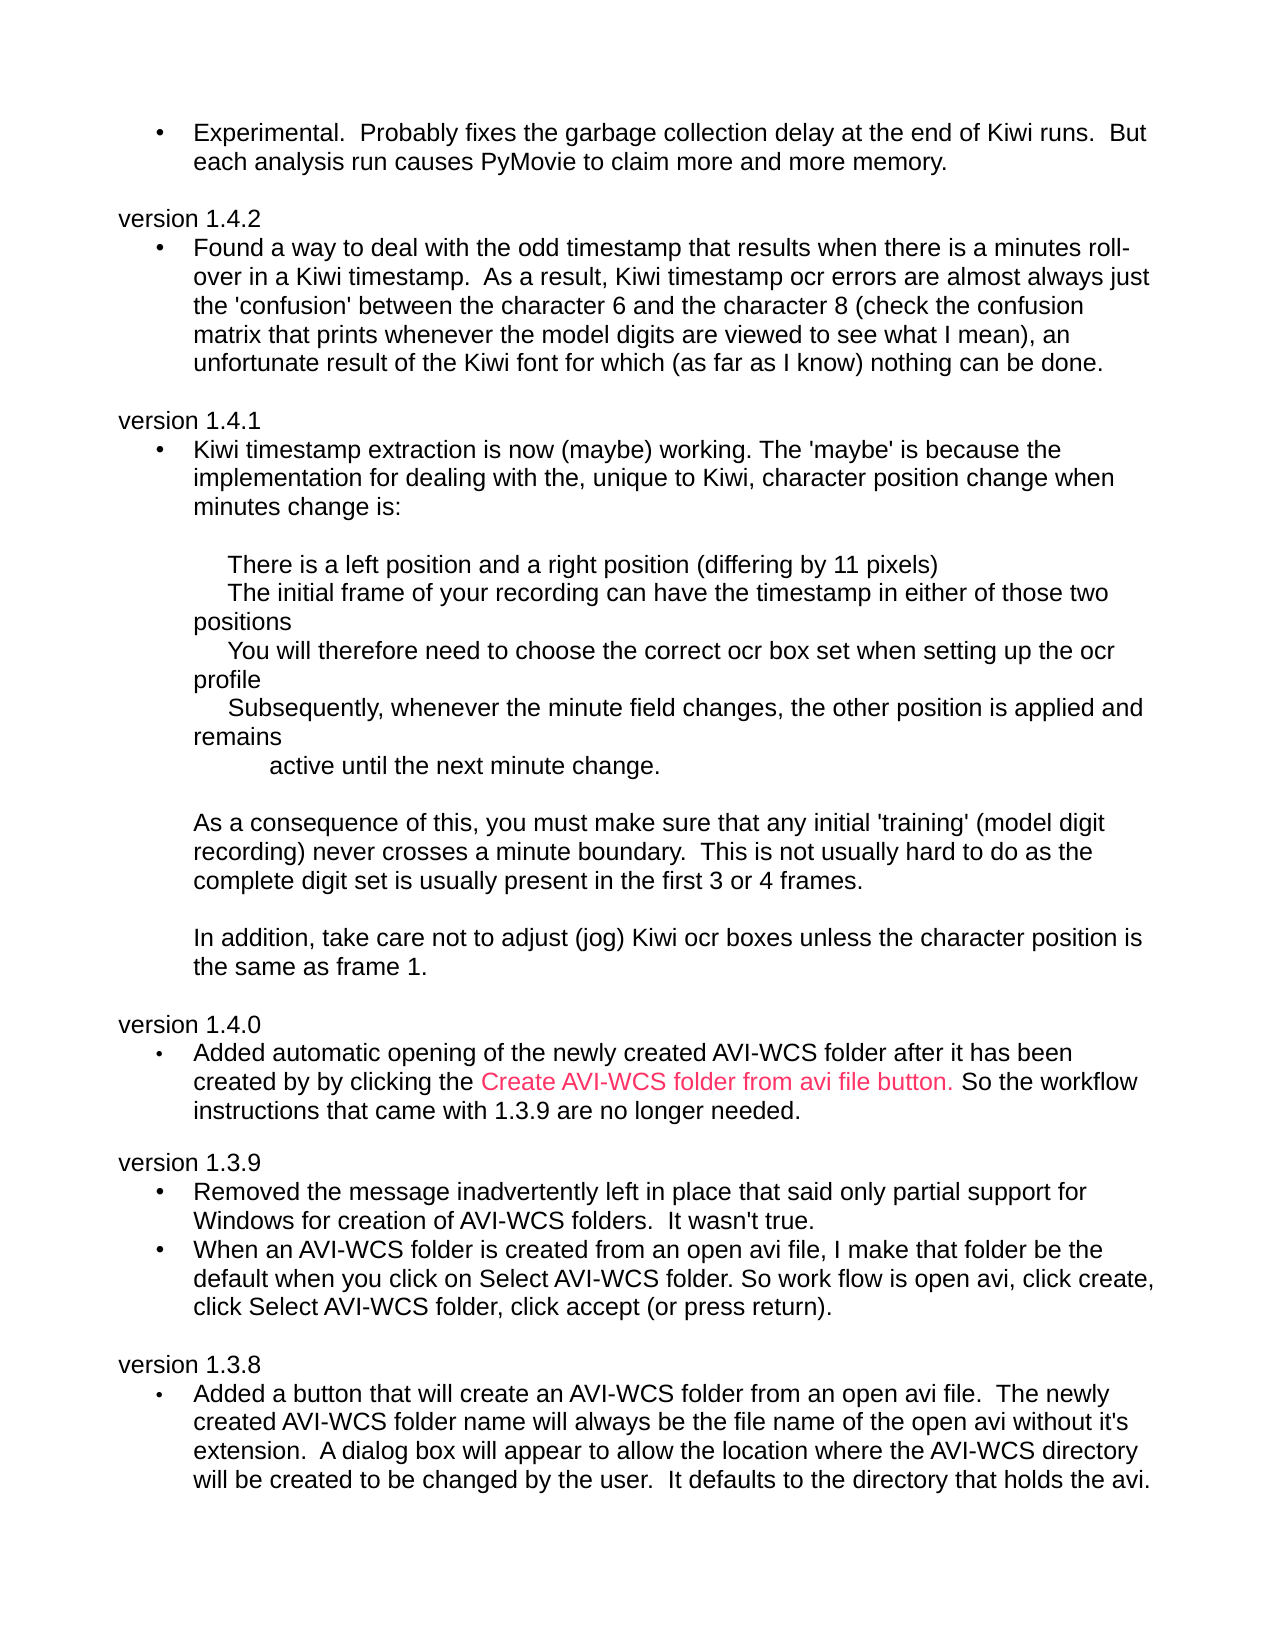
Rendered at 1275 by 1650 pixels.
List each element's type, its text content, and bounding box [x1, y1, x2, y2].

list Removed the message inadvertently left in place that said only partial support for Windows for creation of AVI-WCS folders. It wasn't true. [156, 1177, 1157, 1235]
list Experimental. Probably fixes the garbage collection delay at the end of Kiwi runs. But each analysis run causes PyMovie to claim more and more memory. [156, 118, 1157, 204]
text version 1.4.0 [118, 1010, 1157, 1038]
text version 1.3.8 [118, 1350, 1157, 1378]
list Added a button that will create an AVI-WCS folder from an open avi file. The newly created AVI-WCS folder name will always be the file name of the open avi without it's extension. A dialog box will appear to allow the location where the AVI-WCS directory will be created to be changed by the user. It defaults to the directory that holds the avi. [156, 1378, 1157, 1522]
list Added automatic opening of the newly created AVI-WCS folder after it has been created by by clicking the Create AVI-WCS folder from avi file button. So the workflow instructions that came with 1.3.9 are no longer needed. [156, 1038, 1157, 1148]
text version 1.4.1 [118, 406, 1157, 434]
list Kiwi timestamp extraction is now (maybe) working. The 'maybe' is because the implementation for dealing with the, unique to Kiwi, character position change when minutes change is: There is a left position and a right position (differing by 11 pixels) The initial frame of your recording can have the timestamp in either of those two positions You will therefore need to choose the correct ocr box set when setting up the ocr profile Subsequently, whenever the minute field changes, the other position is applied and remains active until the next minute change. As a consequence of this, you must make sure that any initial 'training' (model digit recording) never crosses a minute boundary. This is not usually hard to do as the complete digit set is usually present in the first 3 or 4 frames. In addition, take care not to adjust (jog) Kiwi ocr boxes unless the character position is the same as frame 1. [156, 434, 1157, 1010]
text version 1.3.9 [118, 1148, 1157, 1177]
list Found a way to deal with the odd timestamp that results when there is a minutes roll-over in a Kiwi timestamp. As a result, Kiwi timestamp ocr errors are almost always just the 'confusion' between the character 6 and the character 8 (check the confusion matrix that prints whenever the model digits are viewed to see what I mean), an unfortunate result of the Kiwi font for which (as far as I know) nothing can be done. [156, 233, 1157, 406]
list When an AVI-WCS folder is created from an open avi file, I make that folder be the default when you click on Select AVI-WCS folder. So work flow is open avi, click create, click Select AVI-WCS folder, click accept (or press return). [156, 1235, 1157, 1350]
text version 1.4.2 [118, 204, 1157, 233]
